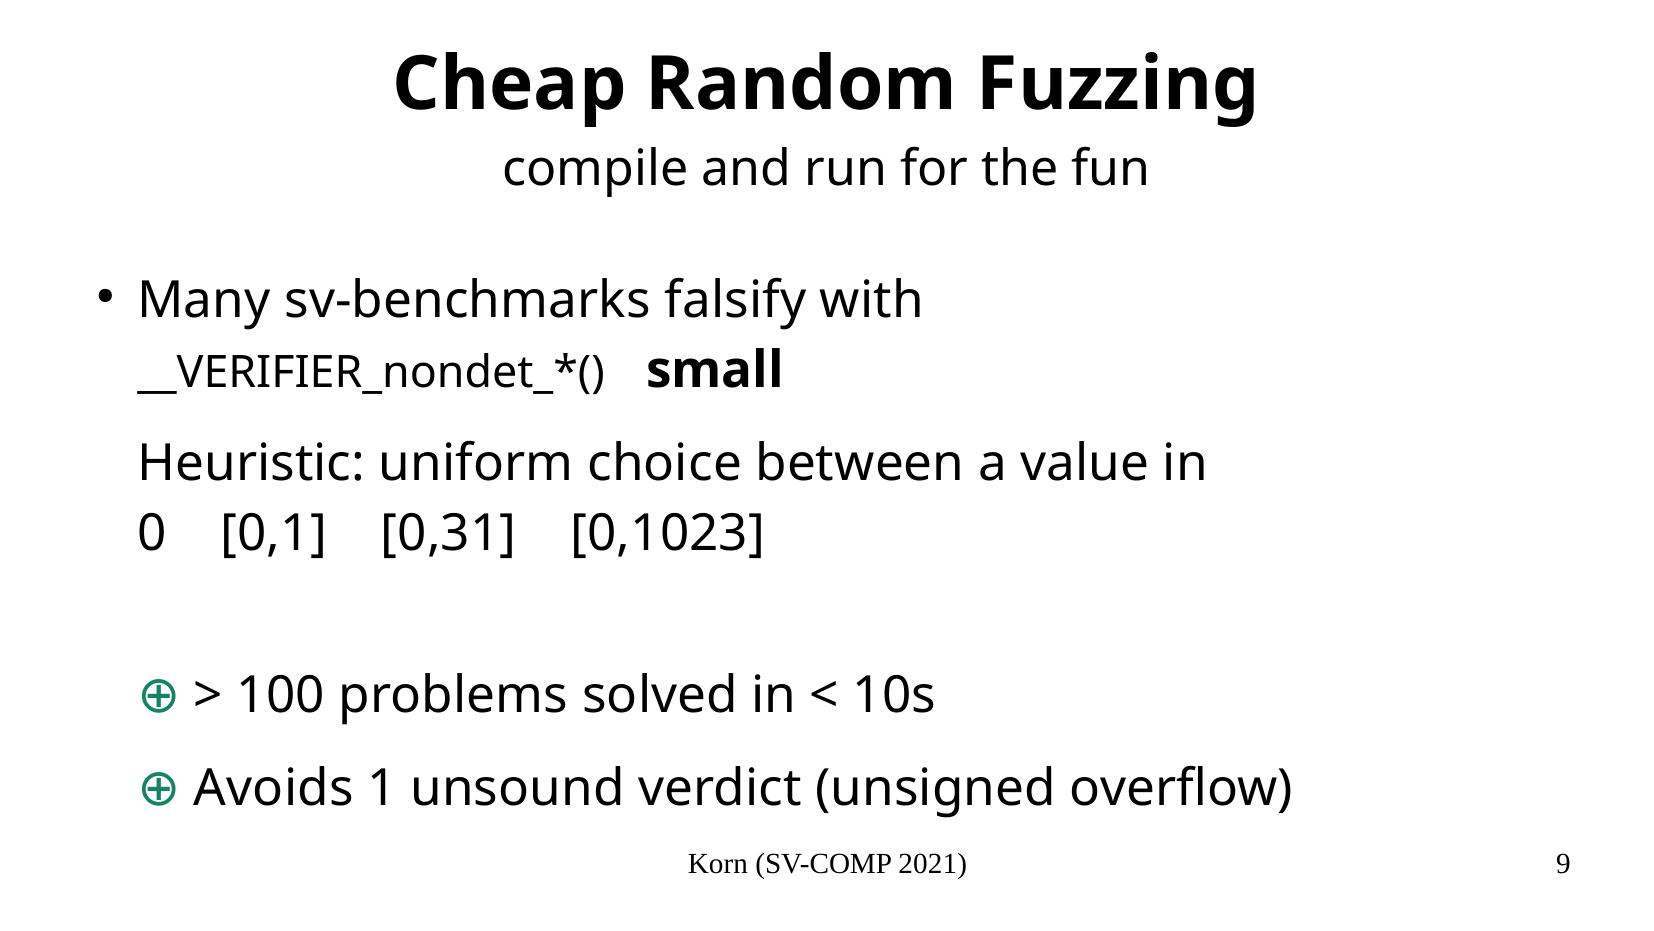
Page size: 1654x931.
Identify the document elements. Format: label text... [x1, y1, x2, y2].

title Cheap Random Fuzzing compile and run for the fun [82, 37, 1571, 193]
list Many sv-benchmarks falsify with __VERIFIER_nondet_*() small Heuristic: uniform choice between a value in 0 [0,1] [0,31] [0,1023] ⊕ > 100 problems solved in < 10s ⊕ Avoids 1 unsound verdict (unsigned overflow) [82, 262, 1571, 826]
